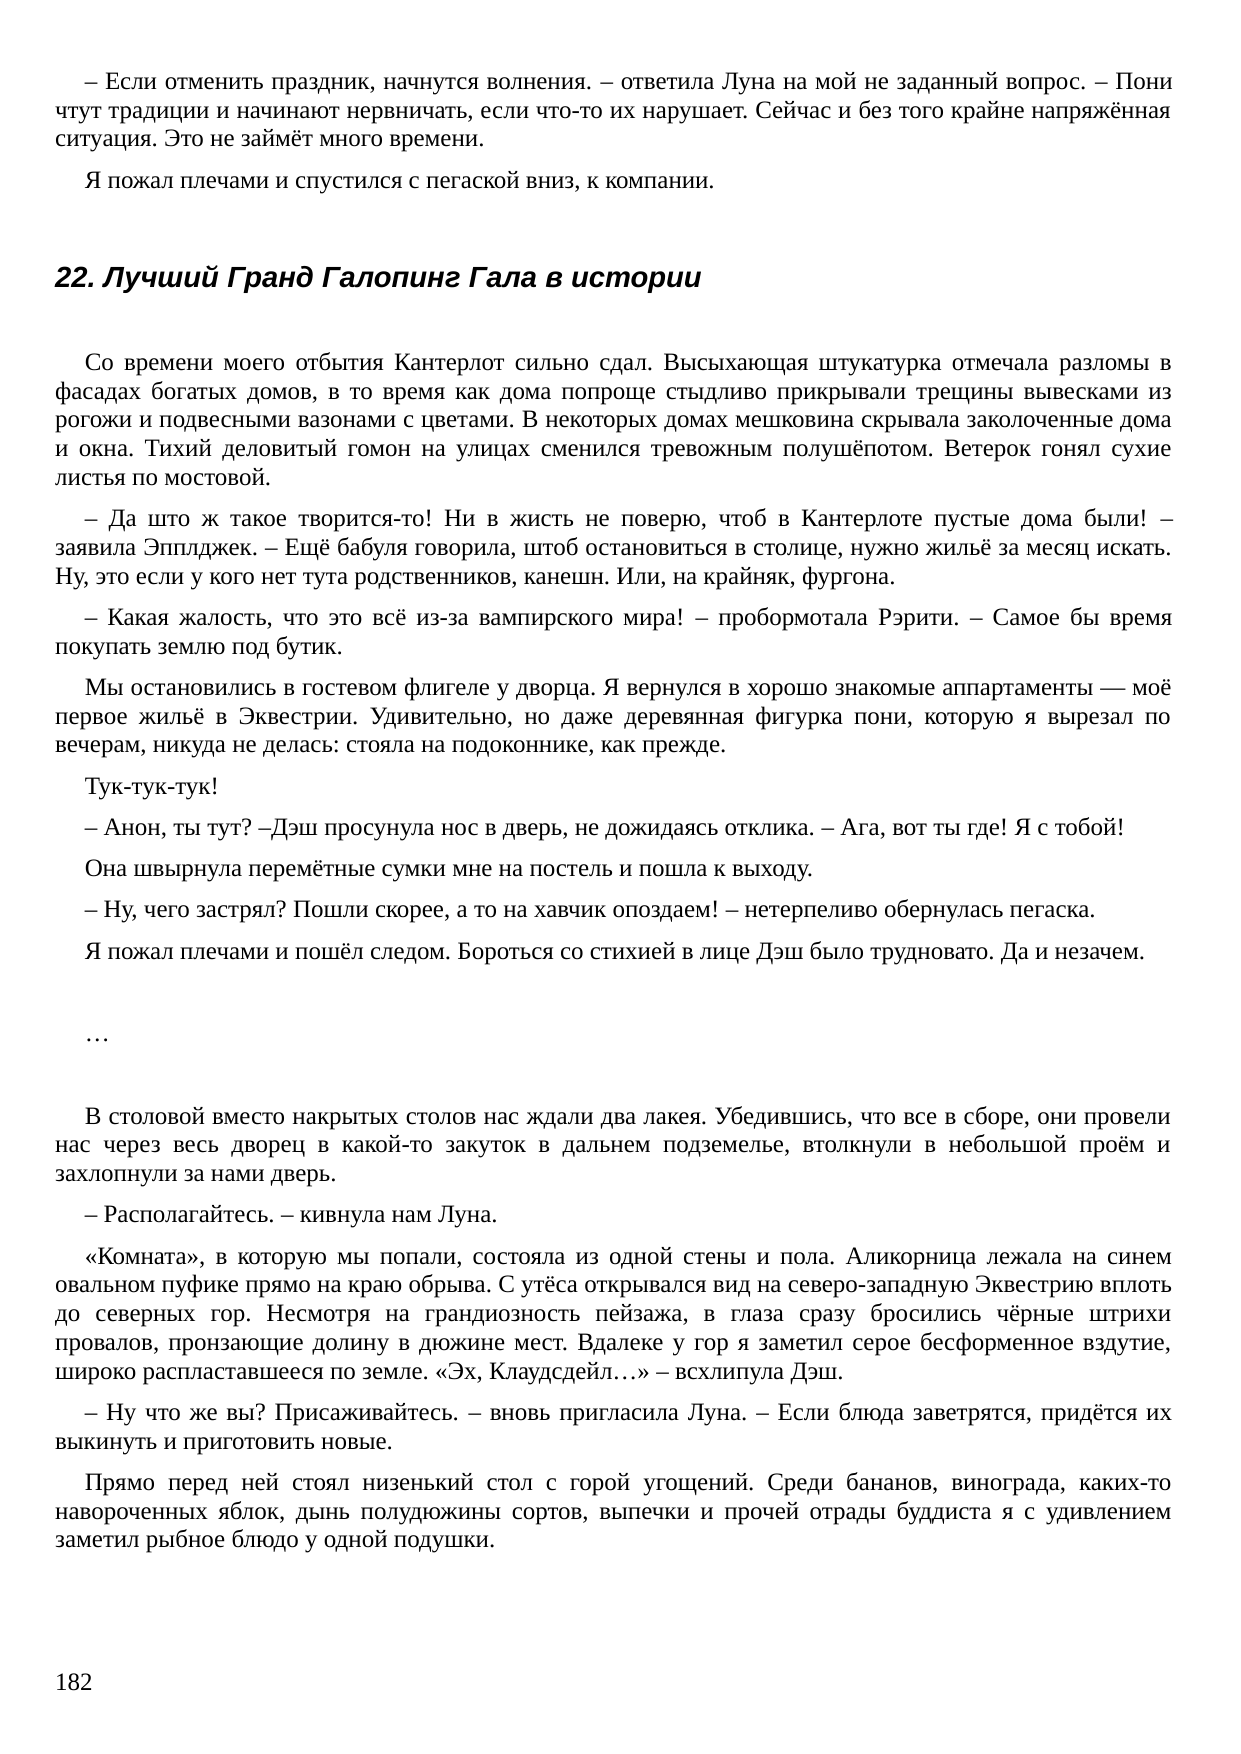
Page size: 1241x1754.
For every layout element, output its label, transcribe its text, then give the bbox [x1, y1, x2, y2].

text «Комната», в которую мы попали, состояла из одной стены и пола. Аликорница лежала на синем овальном пуфике прямо на краю обрыва. С утёса открывался вид на северо-западную Эквестрию вплоть до северных гор. Несмотря на грандиозность пейзажа, в глаза сразу бросились чёрные штрихи провалов, пронзающие долину в дюжине мест. Вдалеке у гор я заметил серое бесформенное вздутие, широко распластавшееся по земле. «Эх, Клаудсдейл…» – всхлипула Дэш. [55, 1241, 1173, 1384]
text Тук-тук-тук! [55, 771, 1173, 799]
text Я пожал плечами и спустился с пегаской вниз, к компании. [55, 165, 1173, 193]
text – Ну, чего застрял? Пошли скорее, а то на хавчик опоздаем! – нетерпеливо обернулась пегаска. [55, 894, 1173, 923]
text Со времени моего отбытия Кантерлот сильно сдал. Высыхающая штукатурка отмечала разломы в фасадах богатых домов, в то время как дома попроще стыдливо прикрывали трещины вывесками из рогожи и подвесными вазонами с цветами. В некоторых домах мешковина скрывала заколоченные дома и окна. Тихий деловитый гомон на улицах сменился тревожным полушёпотом. Ветерок гонял сухие листья по мостовой. [55, 347, 1173, 491]
text – Какая жалость, что это всё из-за вампирского мира! – пробормотала Рэрити. – Самое бы время покупать землю под бутик. [55, 602, 1173, 659]
text Я пожал плечами и пошёл следом. Бороться со стихией в лице Дэш было трудновато. Да и незачем. [55, 936, 1173, 964]
text – Если отменить праздник, начнутся волнения. – ответила Луна на мой не заданный вопрос. – Пони чтут традиции и начинают нервничать, если что-то их нарушает. Сейчас и без того крайне напряжённая ситуация. Это не займёт много времени. [55, 66, 1173, 152]
text Она швырнула перемётные сумки мне на постель и пошла к выходу. [55, 853, 1173, 882]
text – Ну что же вы? Присаживайтесь. – вновь пригласила Луна. – Если блюда заветрятся, придётся их выкинуть и приготовить новые. [55, 1397, 1173, 1454]
text – Анон, ты тут? –Дэш просунула нос в дверь, не дожидаясь отклика. – Ага, вот ты где! Я с тобой! [55, 812, 1173, 841]
text Мы остановились в гостевом флигеле у дворца. Я вернулся в хорошо знакомые аппартаменты — моё первое жильё в Эквестрии. Удивительно, но даже деревянная фигурка пони, которую я вырезал по вечерам, никуда не делась: стояла на подоконнике, как прежде. [55, 672, 1173, 758]
text – Располагайтесь. – кивнула нам Луна. [55, 1199, 1173, 1228]
text В столовой вместо накрытых столов нас ждали два лакея. Убедившись, что все в сборе, они провели нас через весь дворец в какой-то закуток в дальнем подземелье, втолкнули в небольшой проём и захлопнули за нами дверь. [55, 1101, 1173, 1187]
text … [55, 1018, 1173, 1047]
subtitle 22. Лучший Гранд Галопинг Гала в истории [55, 260, 1173, 293]
text – Да што ж такое творится-то! Ни в жисть не поверю, чтоб в Кантерлоте пустые дома были! – заявила Эпплджек. – Ещё бабуля говорила, штоб остановиться в столице, нужно жильё за месяц искать. Ну, это если у кого нет тута родственников, канешн. Или, на крайняк, фургона. [55, 503, 1173, 589]
text Прямо перед ней стоял низенький стол с горой угощений. Среди бананов, винограда, каких-то навороченных яблок, дынь полудюжины сортов, выпечки и прочей отрады буддиста я с удивлением заметил рыбное блюдо у одной подушки. [55, 1467, 1173, 1553]
